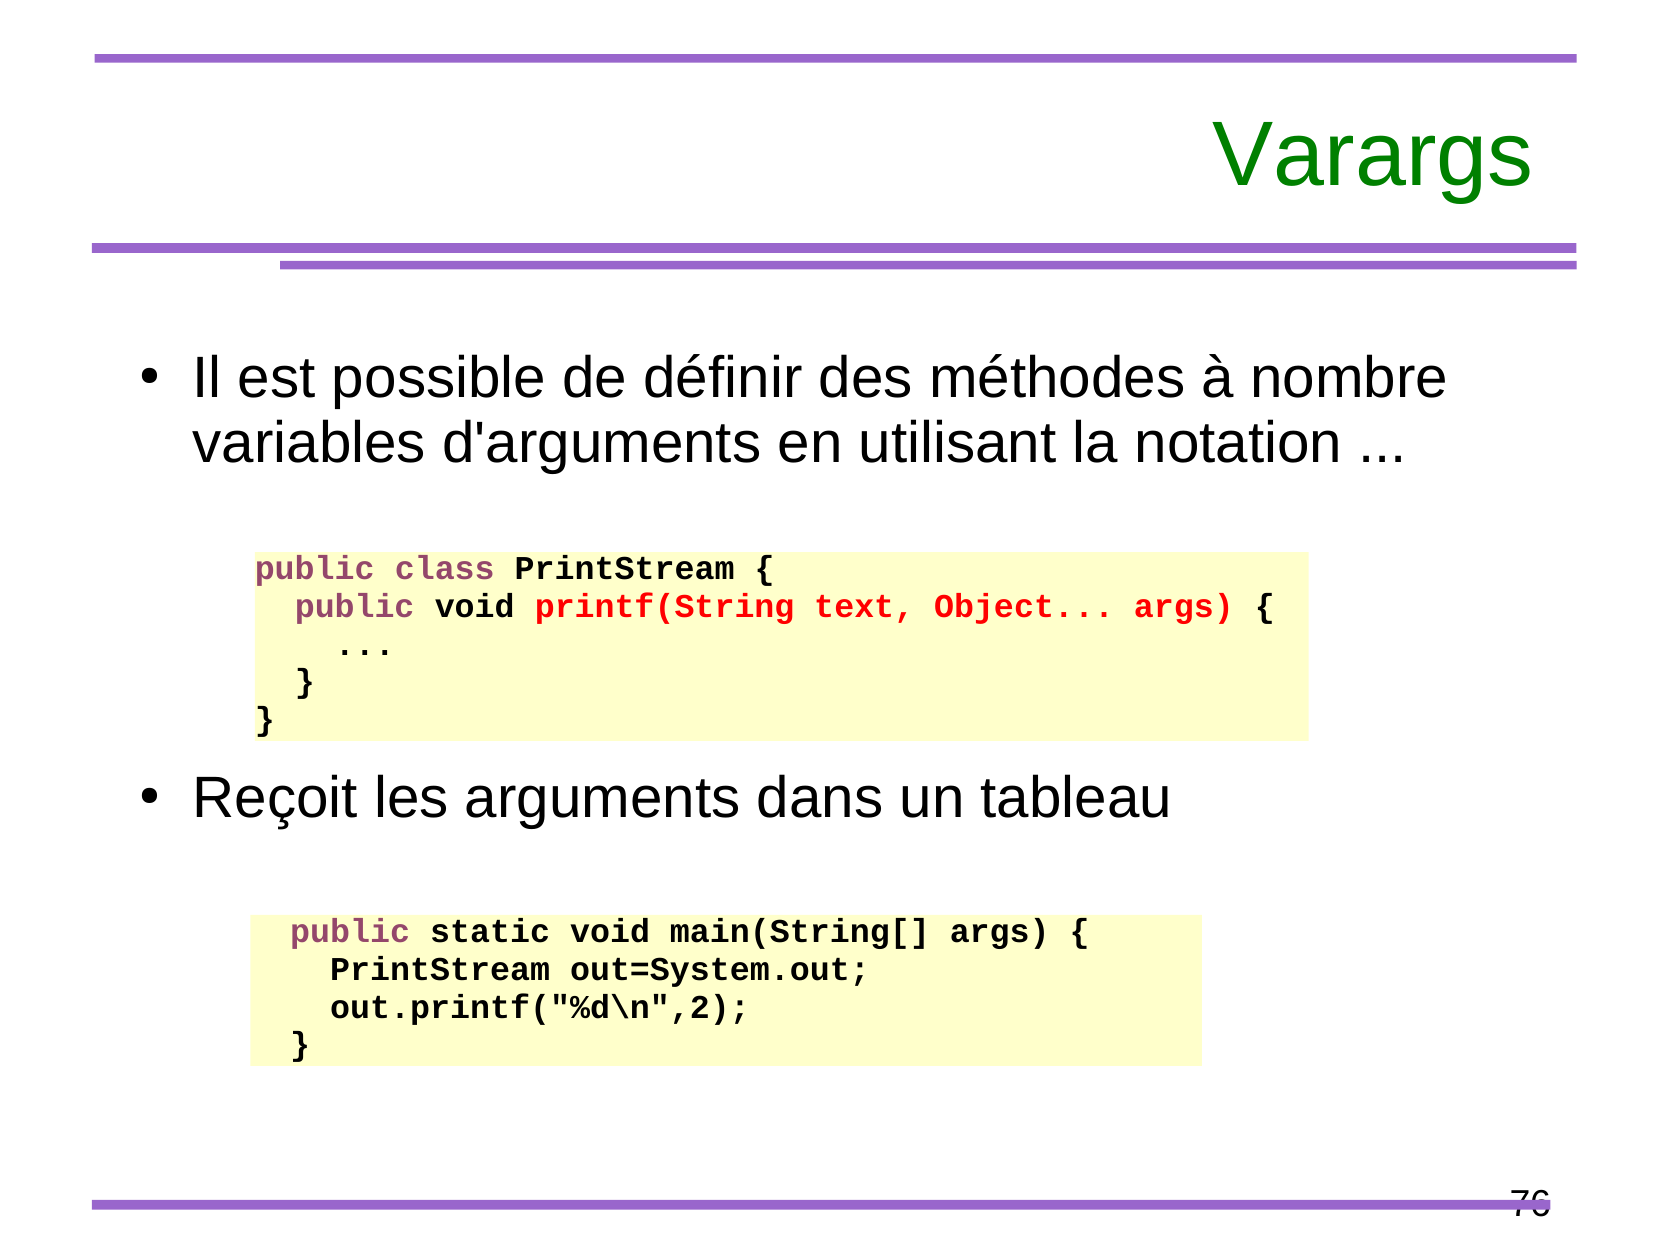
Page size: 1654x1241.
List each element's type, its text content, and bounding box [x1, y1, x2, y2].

text_box public class PrintStream { public void printf(String text, Object... args) { ... } } [254, 552, 1309, 741]
list Il est possible de définir des méthodes à nombre variables d'arguments en utilisant la notation ... Reçoit les arguments dans un tableau [121, 344, 1534, 1127]
text_box public static void main(String[] args) { PrintStream out=System.out; out.printf("%d\n",2); } [250, 914, 1202, 1066]
title Varargs [121, 49, 1534, 257]
